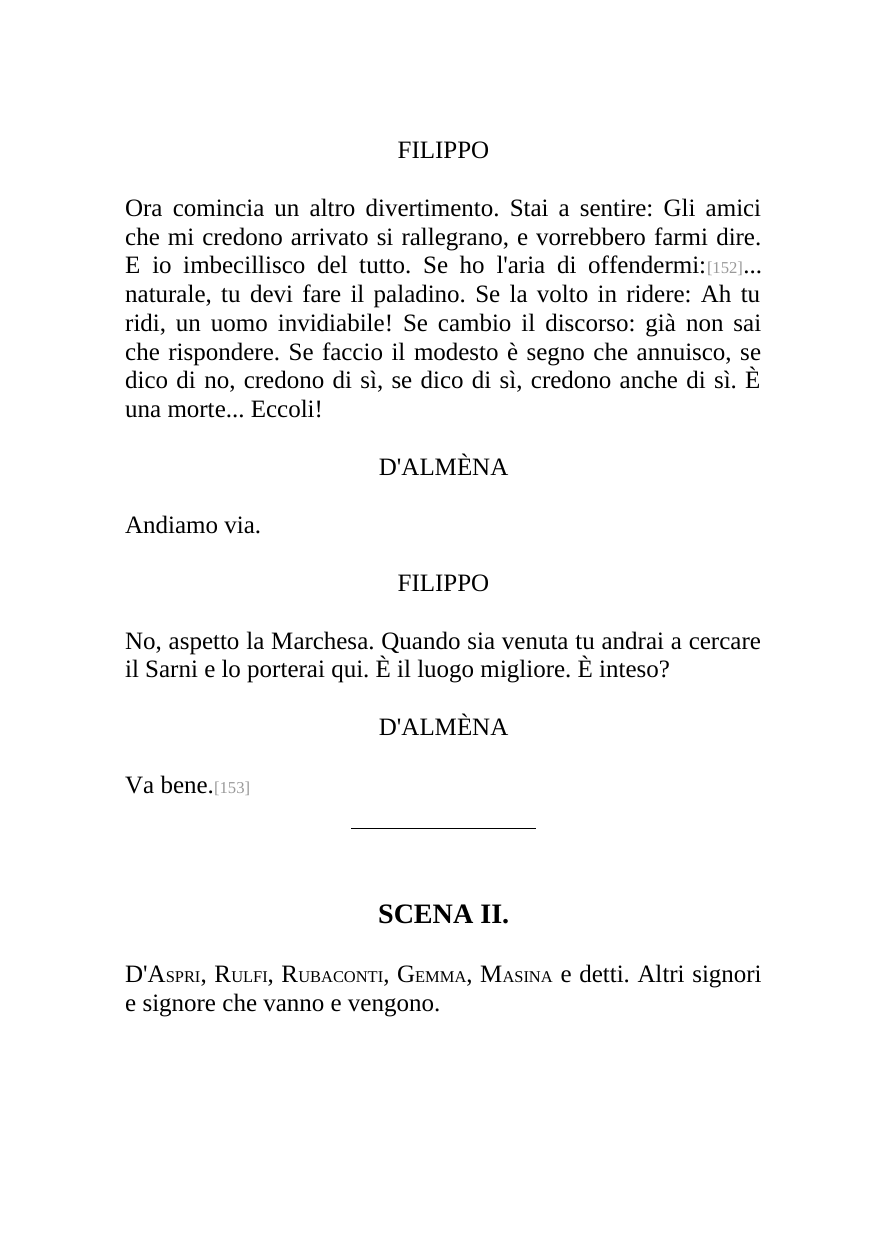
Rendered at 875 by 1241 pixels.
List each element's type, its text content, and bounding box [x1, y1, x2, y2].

text Andiamo via. [125, 510, 762, 539]
subtitle SCENA II. [125, 897, 762, 930]
text D'ALMÈNA [125, 712, 762, 741]
text Ora comincia un altro divertimento. Stai a sentire: Gli amici che mi credono arrivato si rallegrano, e vorrebbero farmi dire. E io imbecillisco del tutto. Se ho l'aria di offendermi:[152]... naturale, tu devi fare il paladino. Se la volto in ridere: Ah tu ridi, un uomo invidiabile! Se cambio il discorso: già non sai che rispondere. Se faccio il modesto è segno che annuisco, se dico di no, credono di sì, se dico di sì, credono anche di sì. È una morte... Eccoli! [125, 193, 762, 423]
text D'ALMÈNA [125, 452, 762, 481]
text FILIPPO [125, 135, 762, 164]
text Va bene.[153] [125, 770, 762, 799]
text D'Aspri, Rulfi, Rubaconti, Gemma, Masina e detti. Altri signori e signore che vanno e vengono. [125, 959, 762, 1017]
text No, aspetto la Marchesa. Quando sia venuta tu andrai a cercare il Sarni e lo porterai qui. È il luogo migliore. È inteso? [125, 626, 762, 683]
text FILIPPO [125, 568, 762, 597]
